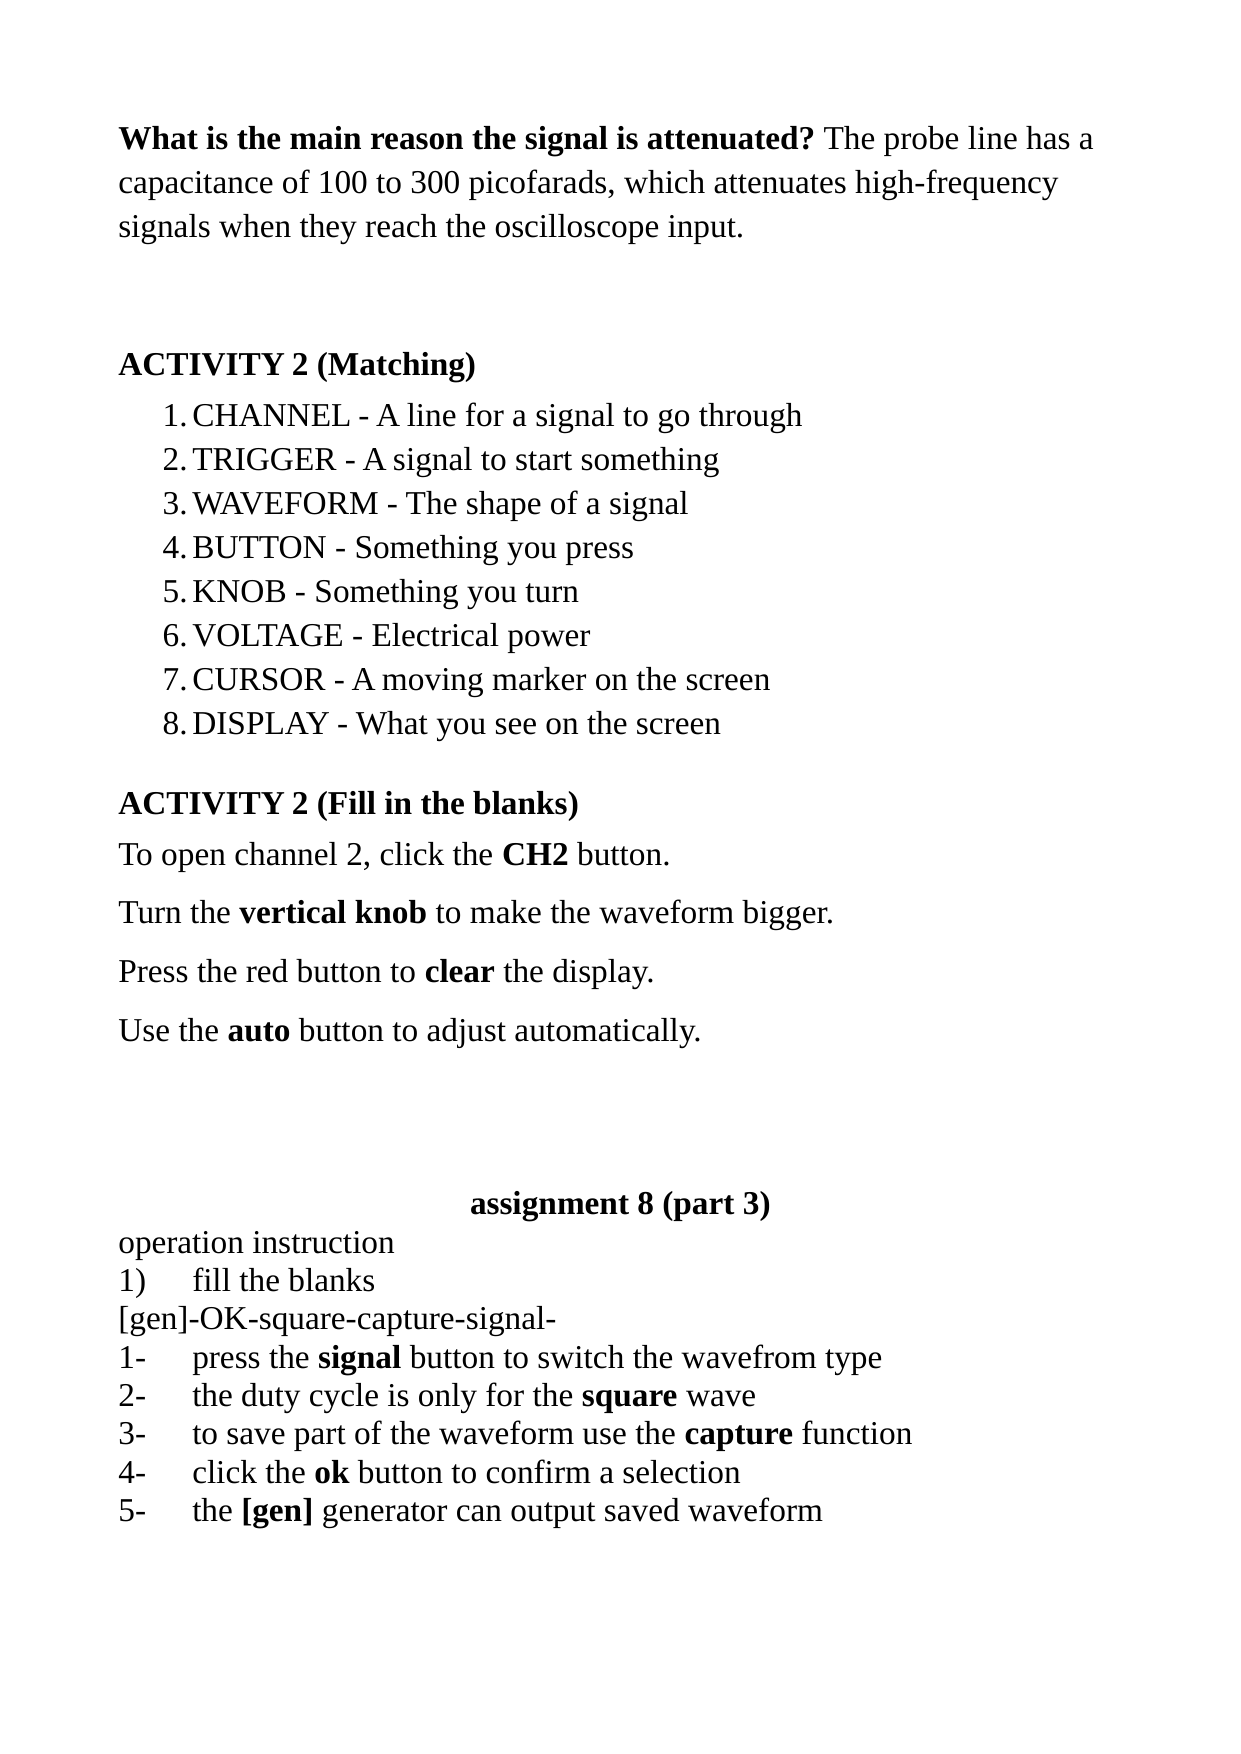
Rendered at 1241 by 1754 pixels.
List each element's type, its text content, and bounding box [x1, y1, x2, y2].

text 2- the duty cycle is only for the square wave [118, 1375, 1122, 1413]
text assignment 8 (part 3) [118, 1183, 1122, 1222]
list BUTTON - Something you press [162, 527, 1122, 566]
list TRIGGER - A signal to start something [162, 439, 1122, 478]
text To open channel 2, click the CH2 button. [118, 834, 1122, 872]
text 3- to save part of the waveform use the capture function [118, 1413, 1122, 1452]
text [gen]-OK-square-capture-signal- [118, 1298, 1122, 1337]
text What is the main reason the signal is attenuated? The probe line has a capacitance of 100 to 300 picofarads, which attenuates high-frequency signals when they reach the oscilloscope input. [118, 118, 1122, 244]
text Turn the vertical knob to make the waveform bigger. [118, 893, 1122, 931]
list KNOB - Something you turn [162, 571, 1122, 610]
list CURSOR - A moving marker on the screen [162, 659, 1122, 698]
list VOLTAGE - Electrical power [162, 616, 1122, 654]
text 5- the [gen] generator can output saved waveform [118, 1490, 1122, 1528]
subtitle ACTIVITY 2 (Matching) [118, 344, 1122, 383]
subtitle ACTIVITY 2 (Fill in the blanks) [118, 783, 1122, 821]
list CHANNEL - A line for a signal to go through [162, 395, 1122, 433]
text 1) fill the blanks [118, 1260, 1122, 1298]
text Use the auto button to adjust automatically. [118, 1010, 1122, 1048]
list WAVEFORM - The shape of a signal [162, 483, 1122, 522]
text 1- press the signal button to switch the wavefrom type [118, 1337, 1122, 1375]
text 4- click the ok button to confirm a selection [118, 1452, 1122, 1490]
text operation instruction [118, 1222, 1122, 1260]
text Press the red button to clear the display. [118, 951, 1122, 989]
list DISPLAY - What you see on the screen [162, 704, 1122, 742]
